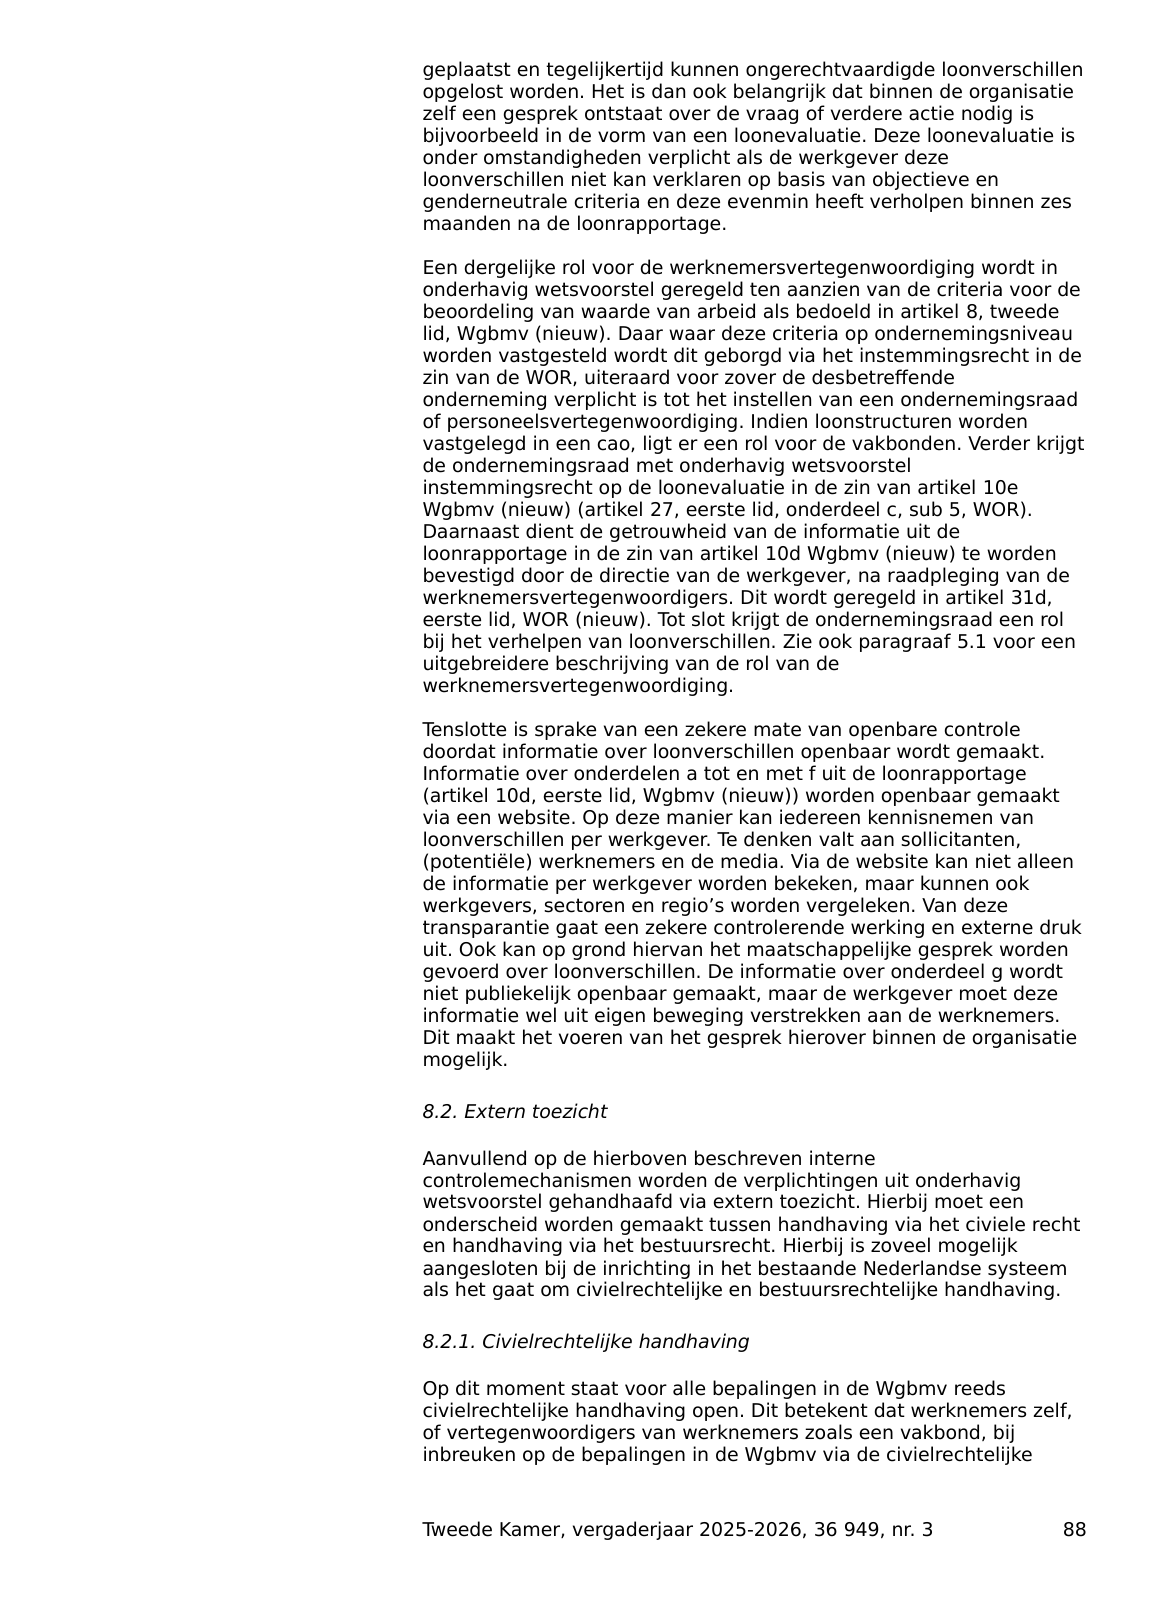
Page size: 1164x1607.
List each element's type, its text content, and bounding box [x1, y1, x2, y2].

text Op dit moment staat voor alle bepalingen in de Wgbmv reeds civielrechtelijke handhaving open. Dit betekent dat werknemers zelf, of vertegenwoordigers van werknemers zoals een vakbond, bij inbreuken op de bepalingen in de Wgbmv via de civielrechtelijke [422, 1378, 1087, 1466]
text Een dergelijke rol voor de werknemersvertegenwoordiging wordt in onderhavig wetsvoorstel geregeld ten aanzien van de criteria voor de beoordeling van waarde van arbeid als bedoeld in artikel 8, tweede lid, Wgbmv (nieuw). Daar waar deze criteria op ondernemingsniveau worden vastgesteld wordt dit geborgd via het instemmingsrecht in de zin van de WOR, uiteraard voor zover de desbetreffende onderneming verplicht is tot het instellen van een ondernemingsraad of personeelsvertegenwoordiging. Indien loonstructuren worden vastgelegd in een cao, ligt er een rol voor de vakbonden. Verder krijgt de ondernemingsraad met onderhavig wetsvoorstel instemmingsrecht op de loonevaluatie in de zin van artikel 10e Wgbmv (nieuw) (artikel 27, eerste lid, onderdeel c, sub 5, WOR). Daarnaast dient de getrouwheid van de informatie uit de loonrapportage in de zin van artikel 10d Wgbmv (nieuw) te worden bevestigd door de directie van de werkgever, na raadpleging van de werknemersvertegenwoordigers. Dit wordt geregeld in artikel 31d, eerste lid, WOR (nieuw). Tot slot krijgt de ondernemingsraad een rol bij het verhelpen van loonverschillen. Zie ook paragraaf 5.1 voor een uitgebreidere beschrijving van de rol van de werknemersvertegenwoordiging. [422, 257, 1087, 697]
text geplaatst en tegelijkertijd kunnen ongerechtvaardigde loonverschillen opgelost worden. Het is dan ook belangrijk dat binnen de organisatie zelf een gesprek ontstaat over de vraag of verdere actie nodig is bijvoorbeeld in de vorm van een loonevaluatie. Deze loonevaluatie is onder omstandigheden verplicht als de werkgever deze loonverschillen niet kan verklaren op basis van objectieve en genderneutrale criteria en deze evenmin heeft verholpen binnen zes maanden na de loonrapportage. [422, 59, 1087, 235]
text Tenslotte is sprake van een zekere mate van openbare controle doordat informatie over loonverschillen openbaar wordt gemaakt. Informatie over onderdelen a tot en met f uit de loonrapportage (artikel 10d, eerste lid, Wgbmv (nieuw)) worden openbaar gemaakt via een website. Op deze manier kan iedereen kennisnemen van loonverschillen per werkgever. Te denken valt aan sollicitanten, (potentiële) werknemers en de media. Via de website kan niet alleen de informatie per werkgever worden bekeken, maar kunnen ook werkgevers, sectoren en regio’s worden vergeleken. Van deze transparantie gaat een zekere controlerende werking en externe druk uit. Ook kan op grond hiervan het maatschappelijke gesprek worden gevoerd over loonverschillen. De informatie over onderdeel g wordt niet publiekelijk openbaar gemaakt, maar de werkgever moet deze informatie wel uit eigen beweging verstrekken aan de werknemers. Dit maakt het voeren van het gesprek hierover binnen de organisatie mogelijk. [422, 719, 1087, 1071]
subtitle 8.2. Extern toezicht [422, 1101, 1087, 1122]
text Aanvullend op de hierboven beschreven interne controlemechanismen worden de verplichtingen uit onderhavig wetsvoorstel gehandhaafd via extern toezicht. Hierbij moet een onderscheid worden gemaakt tussen handhaving via het civiele recht en handhaving via het bestuursrecht. Hierbij is zoveel mogelijk aangesloten bij de inrichting in het bestaande Nederlandse systeem als het gaat om civielrechtelijke en bestuursrechtelijke handhaving. [422, 1147, 1087, 1301]
subtitle 8.2.1. Civielrechtelijke handhaving [422, 1331, 1087, 1353]
